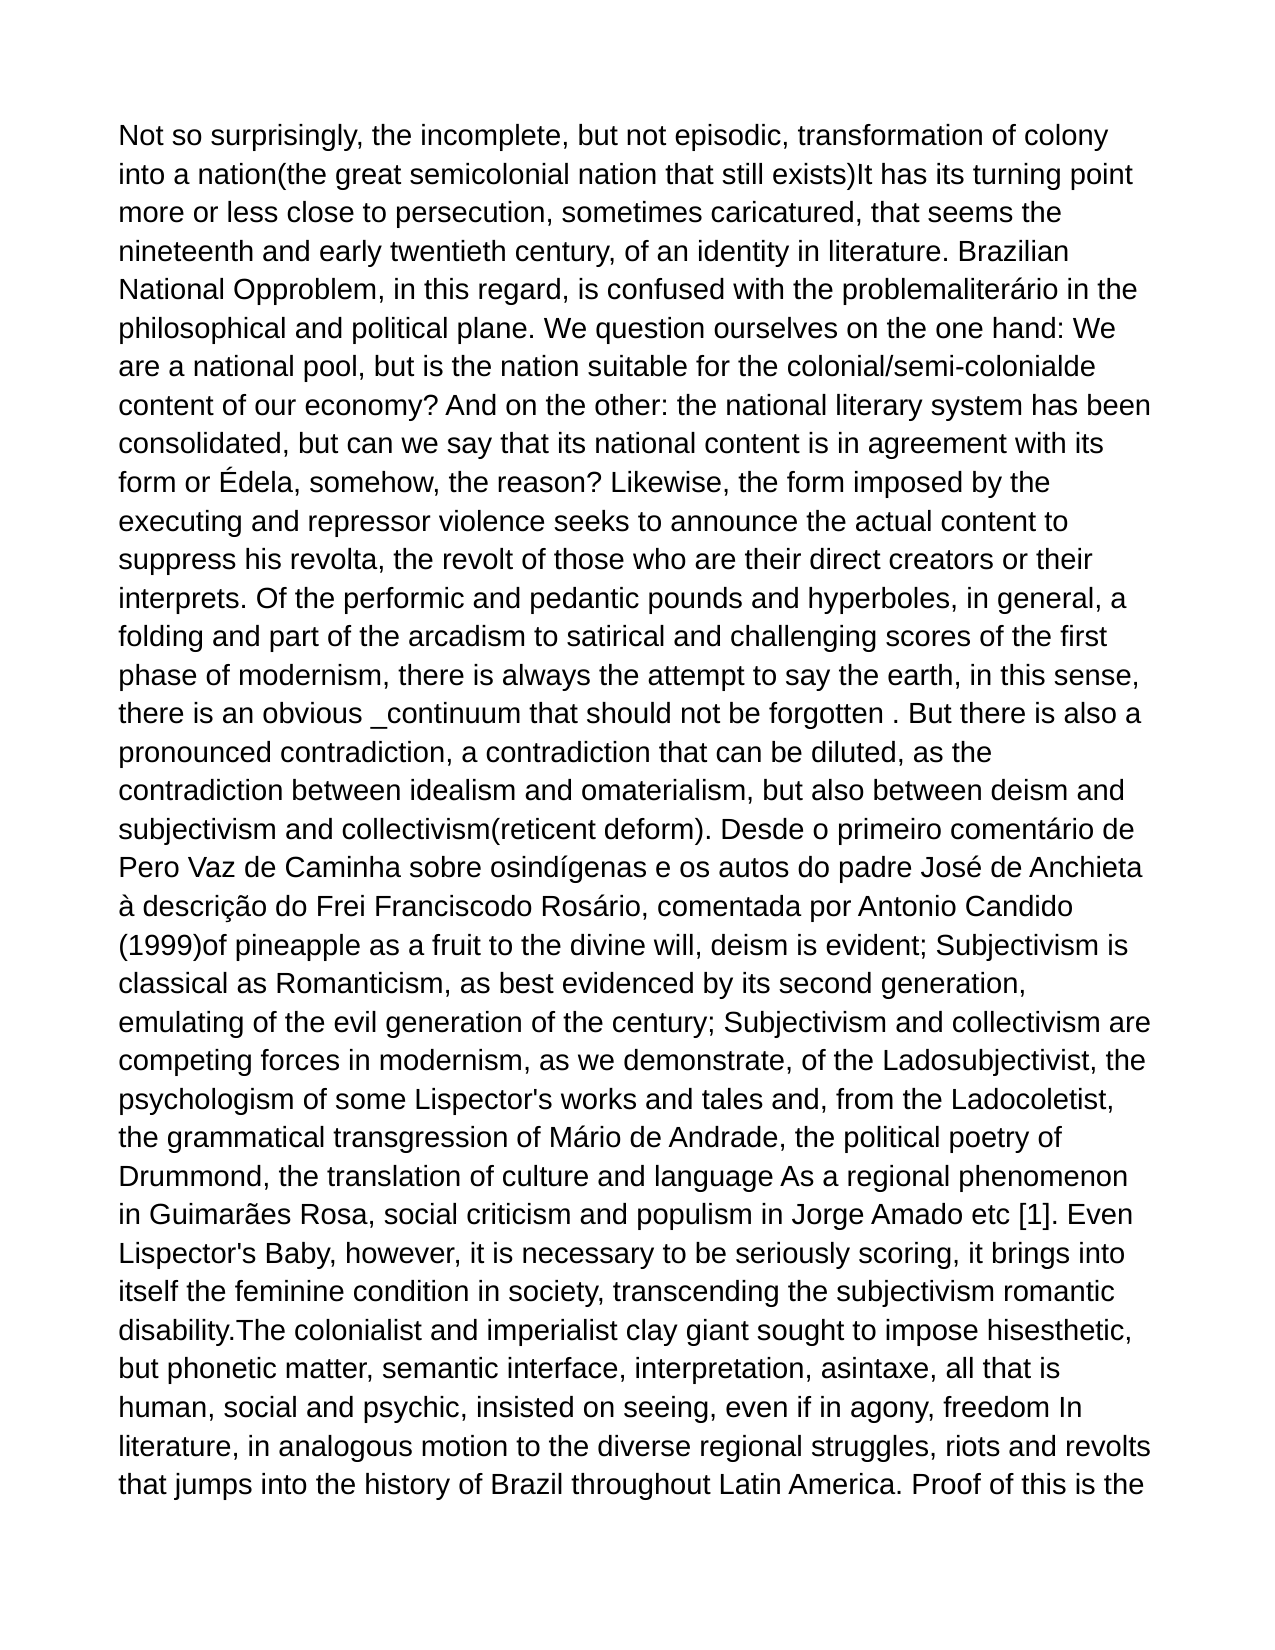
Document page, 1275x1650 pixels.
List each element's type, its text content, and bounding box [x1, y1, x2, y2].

text Not so surprisingly, the incomplete, but not episodic, transformation of colony into a nation(the great semicolonial nation that still exists)It has its turning point more or less close to persecution, sometimes caricatured, that seems the nineteenth and early twentieth century, of an identity in literature. Brazilian National Opproblem, in this regard, is confused with the problemaliterário in the philosophical and political plane. We question ourselves on the one hand: We are a national pool, but is the nation suitable for the colonial/semi-colonialde content of our economy? And on the other: the national literary system has been consolidated, but can we say that its national content is in agreement with its form or Édela, somehow, the reason? Likewise, the form imposed by the executing and repressor violence seeks to announce the actual content to suppress his revolta, the revolt of those who are their direct creators or their interprets. Of the performic and pedantic pounds and hyperboles, in general, a folding and part of the arcadism to satirical and challenging scores of the first phase of modernism, there is always the attempt to say the earth, in this sense, there is an obvious _continuum that should not be forgotten . But there is also a pronounced contradiction, a contradiction that can be diluted, as the contradiction between idealism and omaterialism, but also between deism and subjectivism and collectivism(reticent deform). Desde o primeiro comentário de Pero Vaz de Caminha sobre osindígenas e os autos do padre José de Anchieta à descrição do Frei Franciscodo Rosário, comentada por Antonio Candido (1999)of pineapple as a fruit to the divine will, deism is evident; Subjectivism is classical as Romanticism, as best evidenced by its second generation, emulating of the evil generation of the century; Subjectivism and collectivism are competing forces in modernism, as we demonstrate, of the Ladosubjectivist, the psychologism of some Lispector's works and tales and, from the Ladocoletist, the grammatical transgression of Mário de Andrade, the political poetry of Drummond, the translation of culture and language As a regional phenomenon in Guimarães Rosa, social criticism and populism in Jorge Amado etc [1]. Even Lispector's Baby, however, it is necessary to be seriously scoring, it brings into itself the feminine condition in society, transcending the subjectivism romantic disability.The colonialist and imperialist clay giant sought to impose hisesthetic, but phonetic matter, semantic interface, interpretation, asintaxe, all that is human, social and psychic, insisted on seeing, even if in agony, freedom In literature, in analogous motion to the diverse regional struggles, riots and revolts that jumps into the history of Brazil throughout Latin America. Proof of this is the [118, 118, 1157, 1501]
